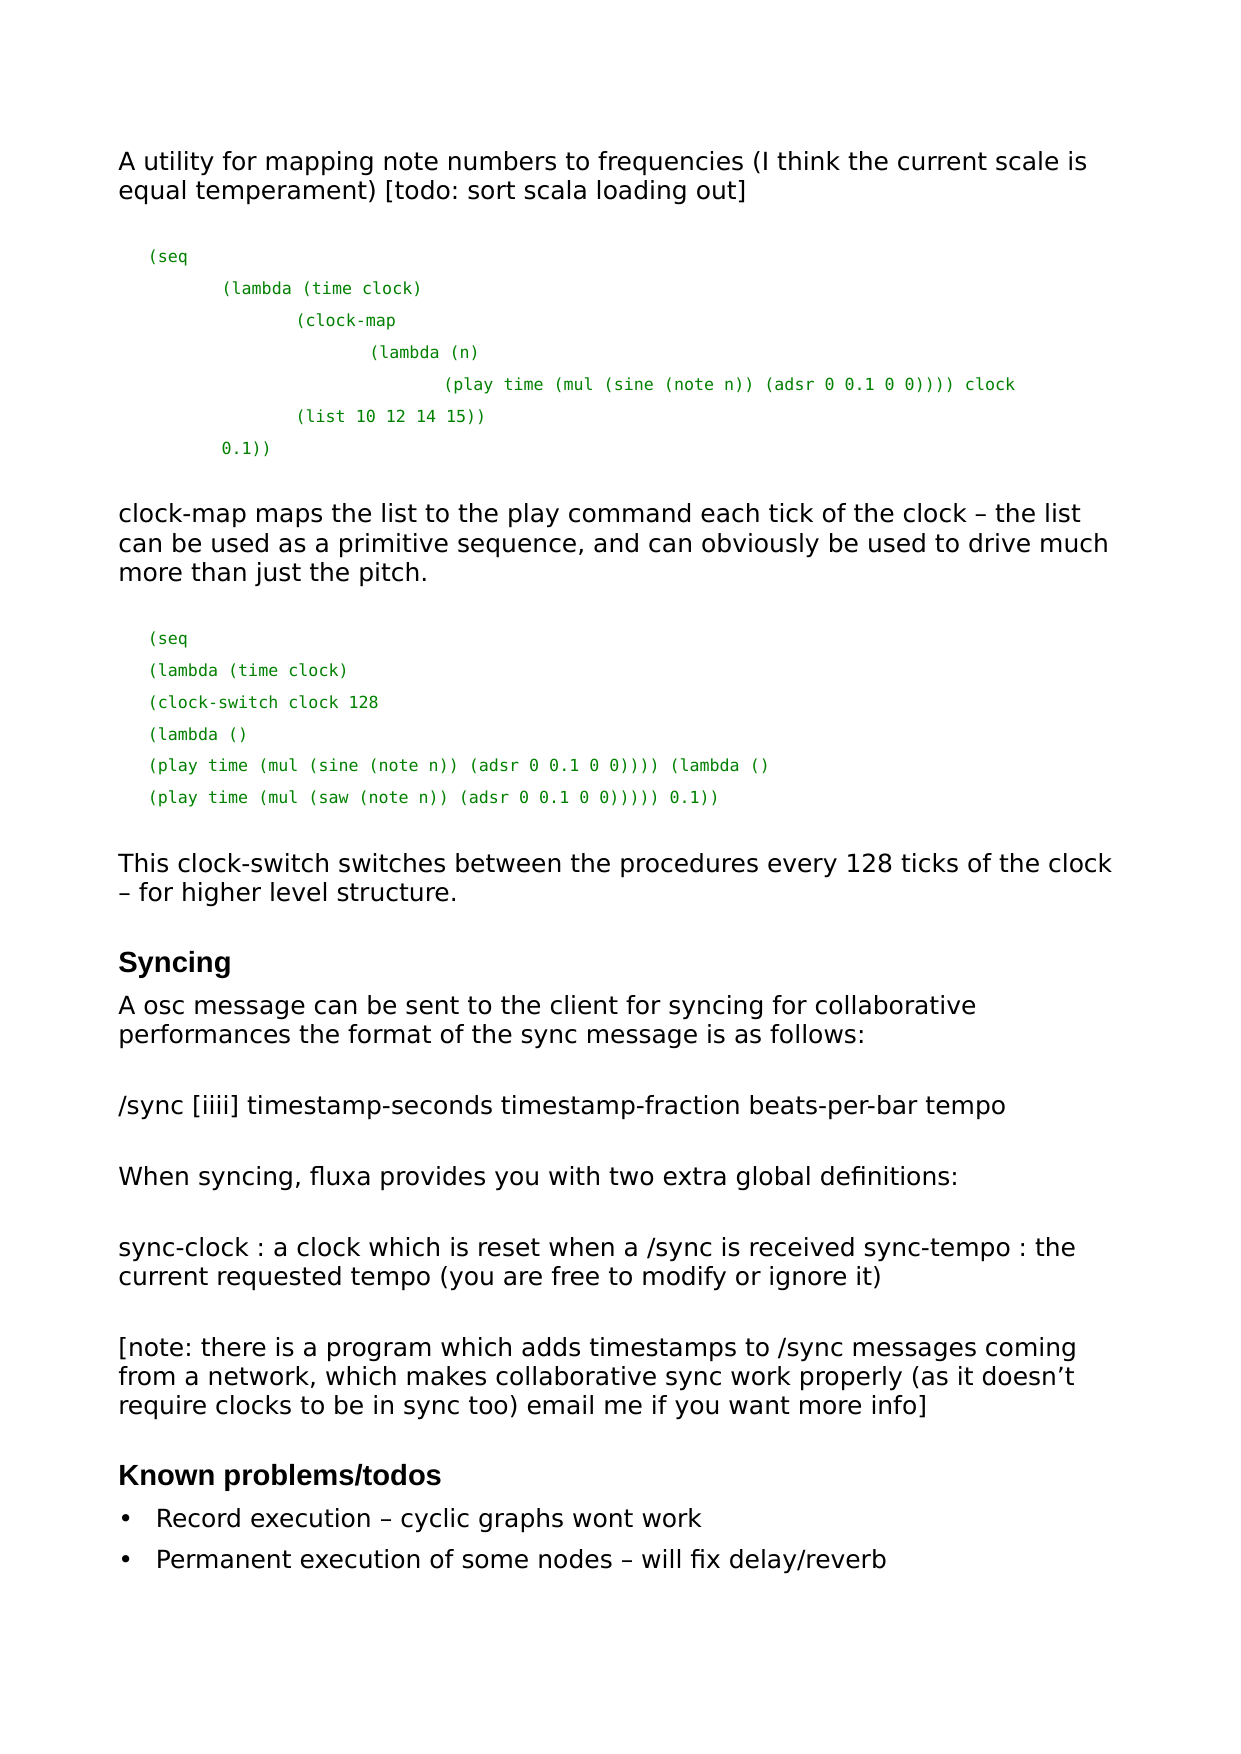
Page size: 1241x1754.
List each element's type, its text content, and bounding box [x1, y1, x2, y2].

text This clock-switch switches between the procedures every 128 ticks of the clock – for higher level structure. [118, 849, 1122, 907]
text A utility for mapping note numbers to frequencies (I think the current scale is equal temperament) [todo: sort scala loading out] [118, 147, 1122, 206]
text (clock-switch clock 128 [148, 692, 1122, 712]
text (lambda (time clock) [148, 279, 1122, 298]
text (clock-map [148, 311, 1122, 330]
text (play time (mul (sine (note n)) (adsr 0 0.1 0 0)))) (lambda () [148, 756, 1122, 776]
text (lambda (time clock) [148, 661, 1122, 680]
text /sync [iiii] timestamp-seconds timestamp-fraction beats-per-bar tempo [118, 1091, 1122, 1120]
list • Record execution – cyclic graphs wont work [118, 1504, 1122, 1533]
text (lambda () [148, 724, 1122, 744]
text [note: there is a program which adds timestamps to /sync messages coming from a network, which makes collaborative sync work properly (as it doesn’t require clocks to be in sync too) email me if you want more info] [118, 1333, 1122, 1420]
subtitle Syncing [118, 945, 1122, 978]
text sync-clock : a clock which is reset when a /sync is received sync-tempo : the current requested tempo (you are free to modify or ignore it) [118, 1233, 1122, 1291]
text (seq [148, 629, 1122, 648]
text (play time (mul (sine (note n)) (adsr 0 0.1 0 0)))) clock [148, 375, 1122, 394]
text (lambda (n) [148, 343, 1122, 362]
text (seq [148, 247, 1122, 267]
text clock-map maps the list to the play command each tick of the clock – the list can be used as a primitive sequence, and can obviously be used to drive much more than just the pitch. [118, 499, 1122, 587]
text (list 10 12 14 15)) [148, 407, 1122, 426]
text A osc message can be sent to the client for syncing for collaborative performances the format of the sync message is as follows: [118, 991, 1122, 1049]
text When syncing, fluxa provides you with two extra global definitions: [118, 1162, 1122, 1191]
text (play time (mul (saw (note n)) (adsr 0 0.1 0 0))))) 0.1)) [148, 788, 1122, 807]
text 0.1)) [148, 438, 1122, 458]
subtitle Known problems/todos [118, 1458, 1122, 1491]
list • Permanent execution of some nodes – will fix delay/reverb [118, 1545, 1122, 1574]
